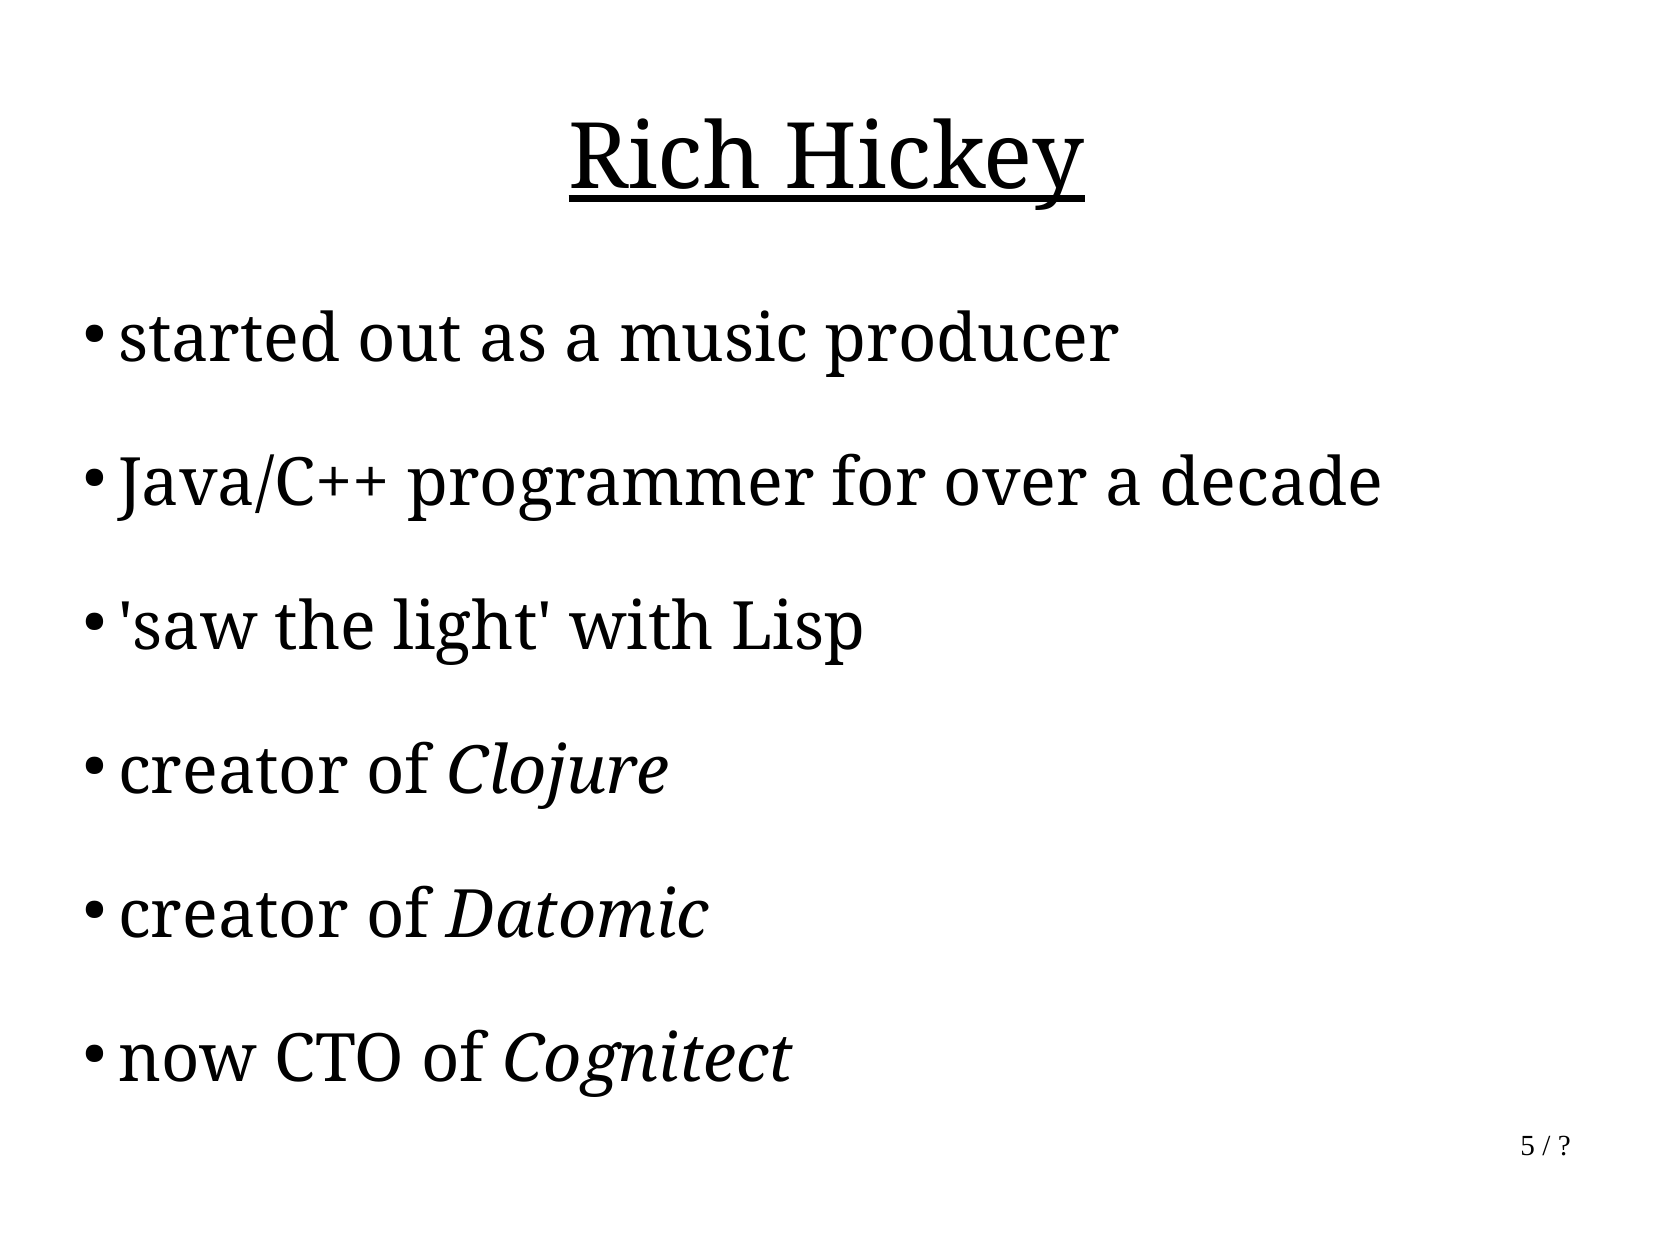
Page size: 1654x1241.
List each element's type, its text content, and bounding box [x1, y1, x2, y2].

subtitle started out as a music producer Java/C++ programmer for over a decade 'saw the light' with Lisp creator of Clojure creator of Datomic now CTO of Cognitect [82, 290, 1571, 1023]
title Rich Hickey [82, 49, 1571, 257]
